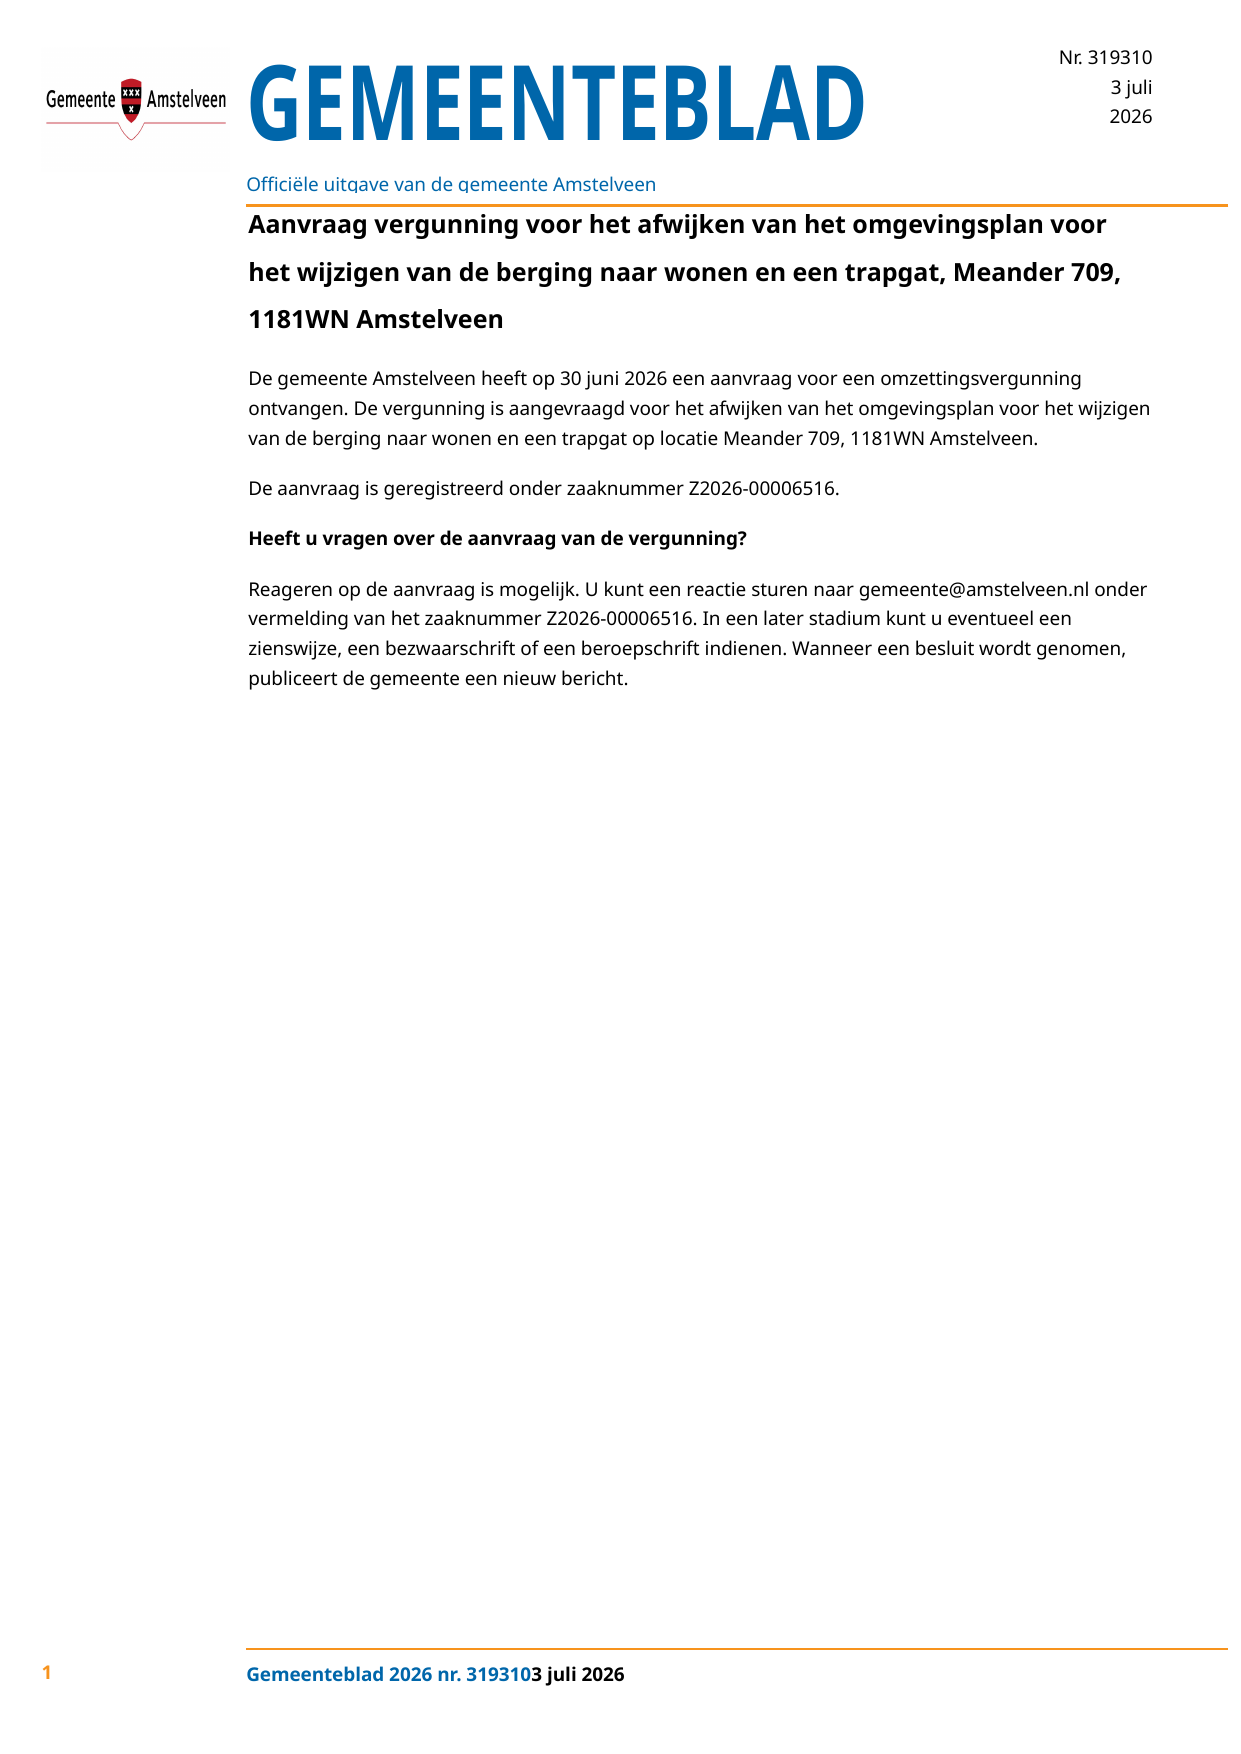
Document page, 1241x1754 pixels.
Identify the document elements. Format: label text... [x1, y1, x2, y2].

text Reageren op de aanvraag is mogelijk. U kunt een reactie sturen naar gemeente@amstelveen.nl onder vermelding van het zaaknummer Z2026-00006516. In een later stadium kunt u eventueel een zienswijze, een bezwaarschrift of een beroepschrift indienen. Wanneer een besluit wordt genomen, publiceert de gemeente een nieuw bericht. [248, 576, 1152, 690]
text Heeft u vragen over de aanvraag van de vergunning? [248, 526, 1152, 551]
text De aanvraag is geregistreerd onder zaaknummer Z2026-00006516. [248, 475, 1152, 501]
text Aanvraag vergunning voor het afwijken van het omgevingsplan voor het wijzigen van de berging naar wonen en een trapgat, Meander 709, 1181WN Amstelveen [248, 207, 1152, 336]
picture [41, 47, 231, 172]
text De gemeente Amstelveen heeft op 30 juni 2026 een aanvraag voor een omzettingsvergunning ontvangen. De vergunning is aangevraagd voor het afwijken van het omgevingsplan voor het wijzigen van de berging naar wonen en een trapgat op locatie Meander 709, 1181WN Amstelveen. [248, 366, 1152, 450]
